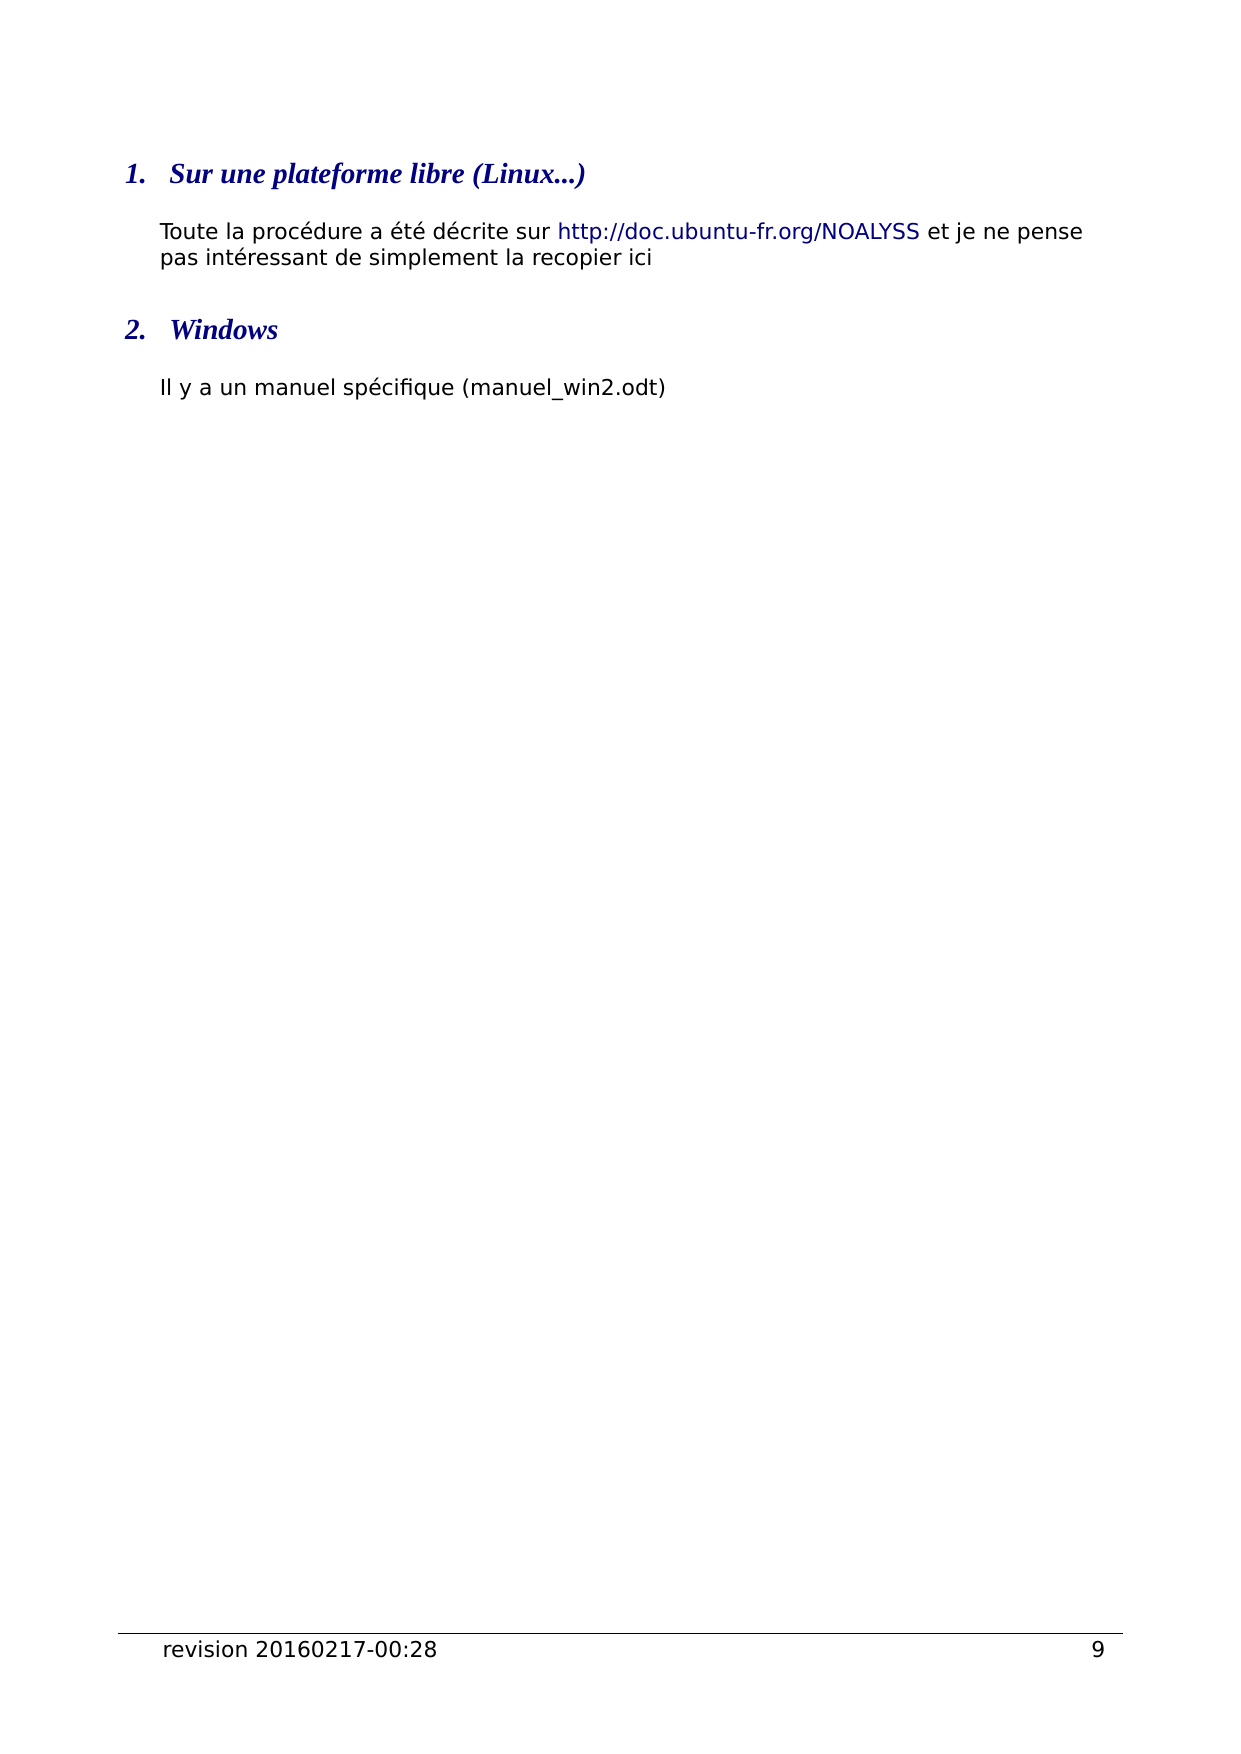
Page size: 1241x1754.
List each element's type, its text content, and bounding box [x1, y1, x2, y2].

subtitle Windows [117, 312, 1123, 346]
text Toute la procédure a été décrite sur http://doc.ubuntu-fr.org/NOALYSS et je ne pense pas intéressant de simplement la recopier ici [159, 219, 1123, 270]
text Il y a un manuel spécifique (manuel_win2.odt) [159, 375, 1123, 401]
subtitle Sur une plateforme libre (Linux...) [117, 156, 1123, 189]
